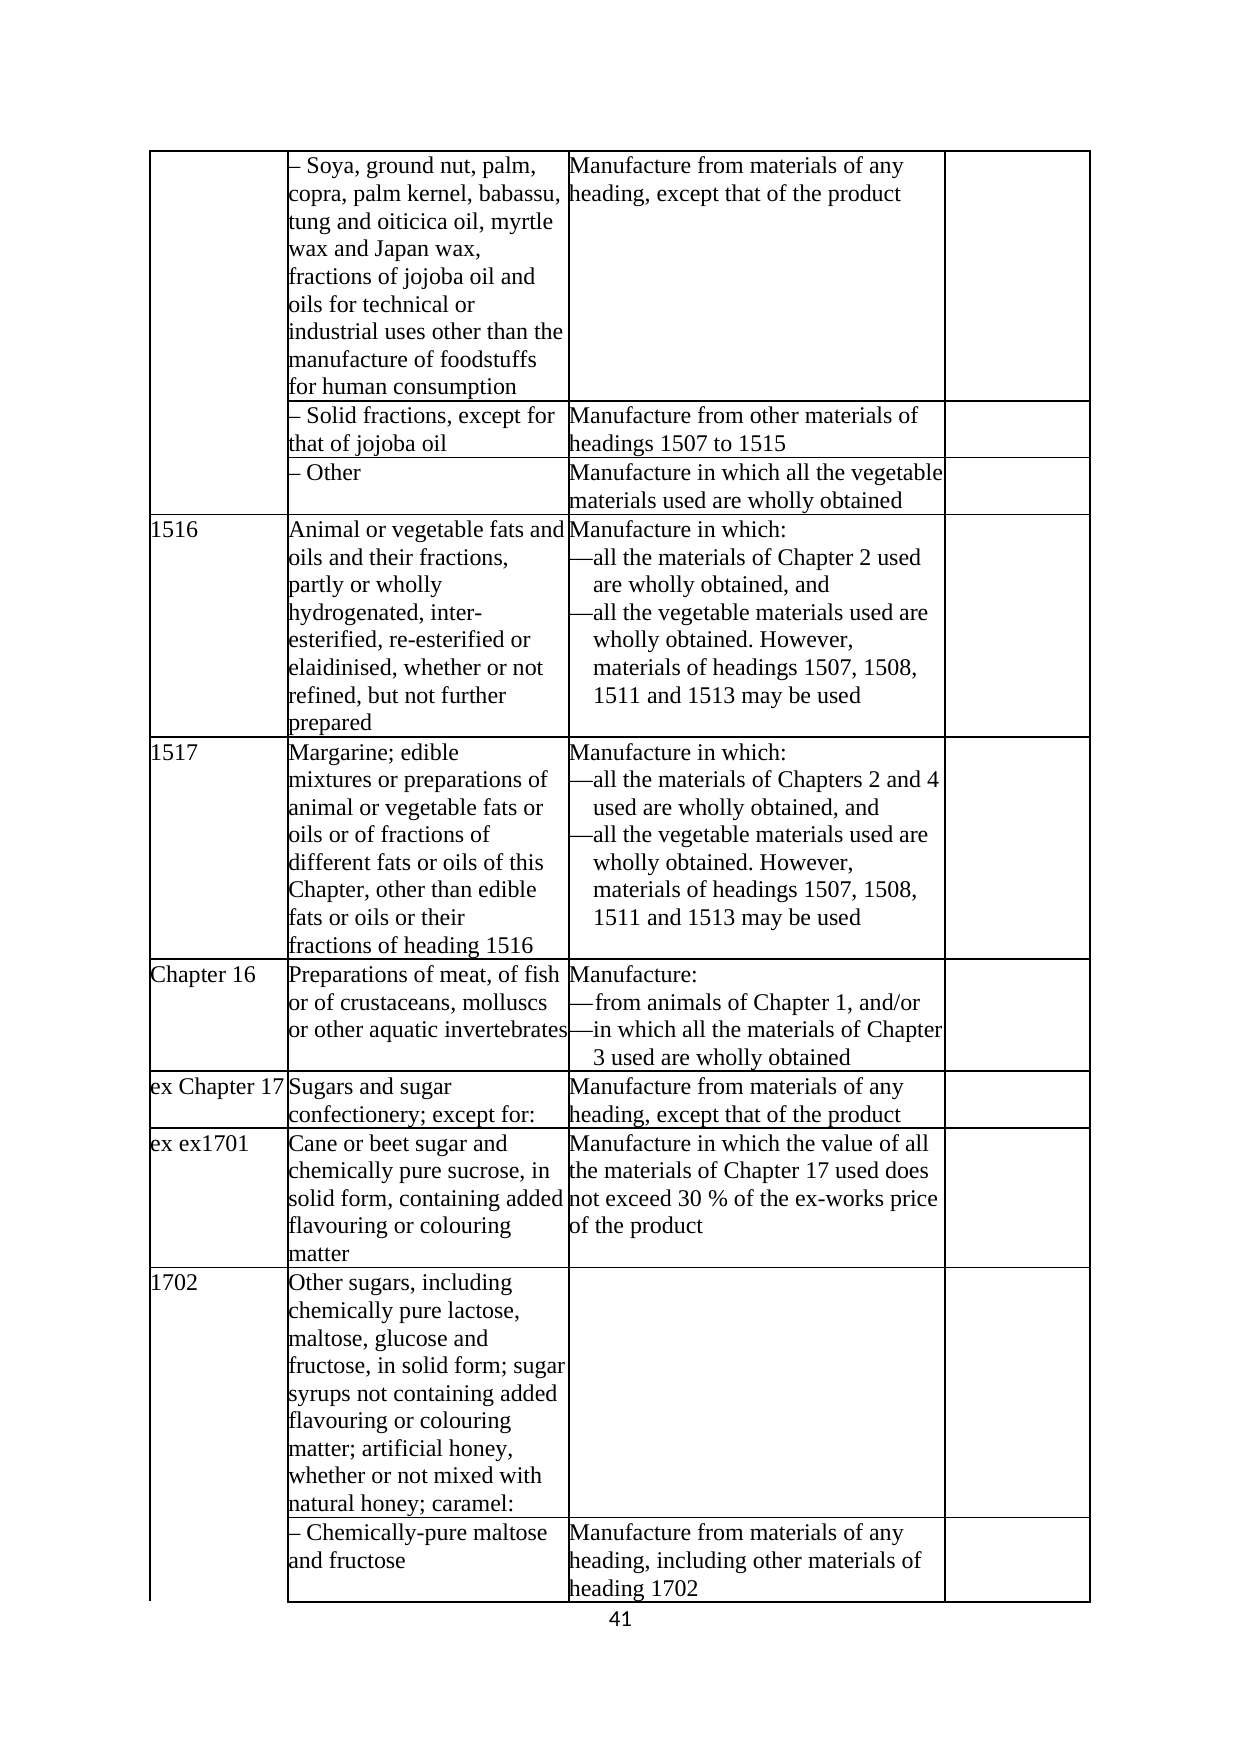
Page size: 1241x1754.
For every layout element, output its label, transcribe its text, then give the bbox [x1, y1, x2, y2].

table_cell [946, 515, 1089, 736]
table_cell Sugars and sugar confectionery; except for: [289, 1072, 568, 1127]
table_cell Manufacture from materials of any heading, including other materials of heading 1702 [570, 1518, 944, 1601]
table_cell Manufacture in which the value of all the materials of Chapter 17 used does not exceed 30 % of the ex-works price of the product [570, 1129, 944, 1267]
table_cell Manufacture: [570, 960, 944, 1070]
table_header — [570, 765, 593, 820]
table_cell [946, 960, 1089, 1070]
table_header — [570, 598, 593, 708]
table_cell [570, 1268, 944, 1517]
table_header — [570, 820, 593, 931]
table_cell [946, 1072, 1089, 1127]
table_cell [946, 1268, 1089, 1517]
table_header all the vegetable materials used are wholly obtained. However, materials of headings 1507, 1508, 1511 and 1513 may be used [593, 820, 944, 931]
table_header — [570, 988, 594, 1015]
table_header all the materials of Chapter 2 used are wholly obtained, and [593, 543, 944, 598]
table_cell 1702 [151, 1268, 287, 1601]
table_cell Animal or vegetable fats and oils and their fractions, partly or wholly hydrogenated, inter-esterified, re-esterified or elaidinised, whether or not refined, but not further prepared [289, 515, 568, 736]
table_header in which all the materials of Chapter 3 used are wholly obtained [593, 1015, 944, 1070]
table_cell Manufacture from materials of any heading, except that of the product [570, 152, 944, 400]
table_cell Manufacture in which all the vegetable materials used are wholly obtained [570, 458, 944, 513]
table_cell Margarine; edible mixtures or preparations of animal or vegetable fats or oils or of fractions of different fats or oils of this Chapter, other than edible fats or oils or their fractions of heading 1516 [289, 738, 568, 958]
table_cell 1517 [151, 738, 287, 958]
table_cell [946, 402, 1089, 457]
table_header all the vegetable materials used are wholly obtained. However, materials of headings 1507, 1508, 1511 and 1513 may be used [593, 598, 944, 708]
table_cell Manufacture in which: [570, 515, 944, 736]
table_cell – Soya, ground nut, palm, copra, palm kernel, babassu, tung and oiticica oil, myrtle wax and Japan wax, fractions of jojoba oil and oils for technical or industrial uses other than the manufacture of foodstuffs for human consumption [289, 152, 568, 400]
table_cell [946, 1129, 1089, 1267]
table_cell – Other [289, 458, 568, 513]
table_header — [570, 543, 593, 598]
table_header — [570, 1015, 593, 1070]
table_cell – Chemically-pure maltose and fructose [289, 1518, 568, 1601]
table_cell [946, 458, 1089, 513]
table_cell ex Chapter 17 [151, 1072, 287, 1127]
table_cell Manufacture in which: [570, 738, 944, 958]
table_cell Manufacture from other materials of headings 1507 to 1515 [570, 402, 944, 457]
table_cell [946, 1518, 1089, 1601]
table_cell – Solid fractions, except for that of jojoba oil [289, 402, 568, 457]
table_cell Manufacture from materials of any heading, except that of the product [570, 1072, 944, 1127]
table_cell Chapter 16 [151, 960, 287, 1070]
table_cell Other sugars, including chemically pure lactose, maltose, glucose and fructose, in solid form; sugar syrups not containing added flavouring or colouring matter; artificial honey, whether or not mixed with natural honey; caramel: [289, 1268, 568, 1517]
table_header from animals of Chapter 1, and/or [595, 988, 944, 1015]
table_cell ex ex1701 [151, 1129, 287, 1267]
table_cell [151, 152, 287, 513]
table_cell Cane or beet sugar and chemically pure sucrose, in solid form, containing added flavouring or colouring matter [289, 1129, 568, 1267]
table_cell 1516 [151, 515, 287, 736]
table_cell Preparations of meat, of fish or of crustaceans, molluscs or other aquatic invertebrates [289, 960, 568, 1070]
table_cell [946, 738, 1089, 958]
table_cell [946, 152, 1089, 400]
table_header all the materials of Chapters 2 and 4 used are wholly obtained, and [593, 765, 944, 820]
